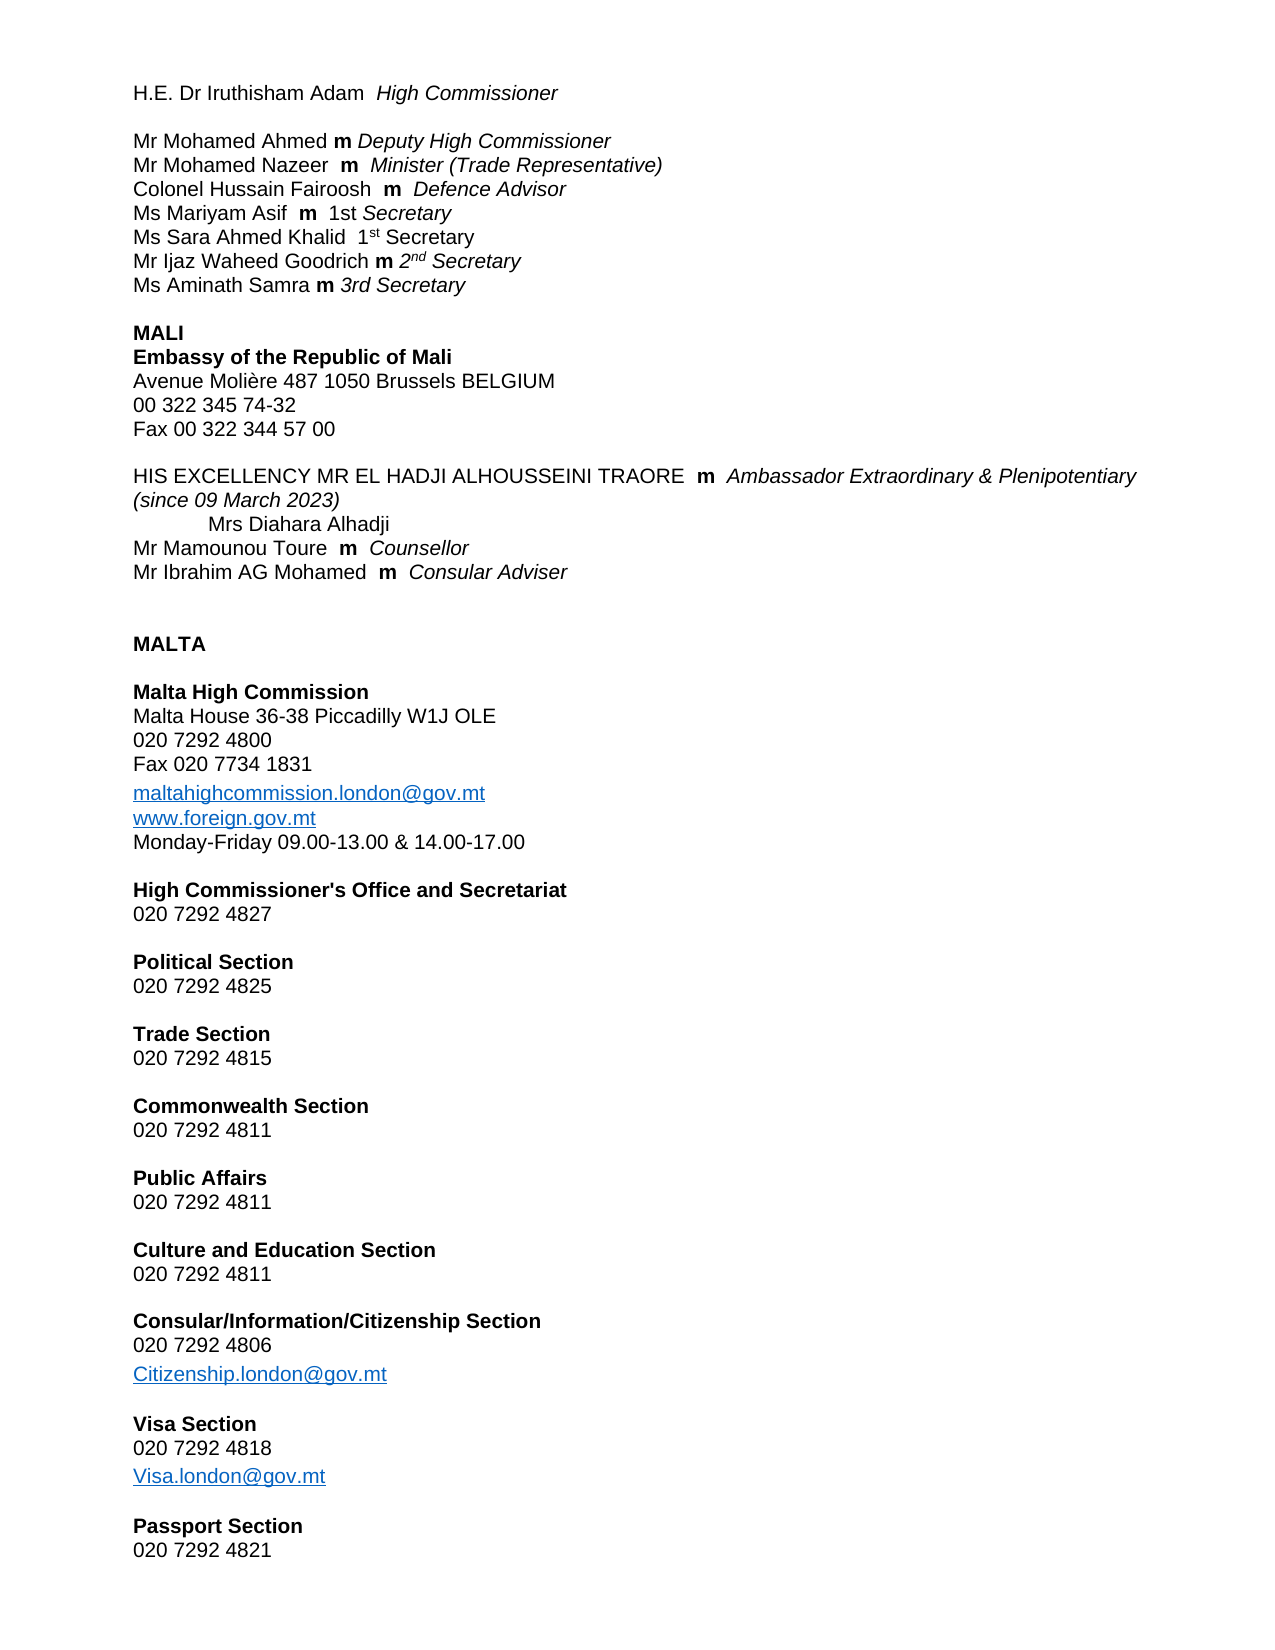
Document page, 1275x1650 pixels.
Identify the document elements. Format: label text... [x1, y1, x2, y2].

text Colonel Hussain Fairoosh m Defence Advisor [133, 177, 1181, 201]
text 020 7292 4806 [133, 1333, 1181, 1357]
text MALTA [133, 632, 1181, 656]
text Malta House 36-38 Piccadilly W1J OLE [133, 704, 1181, 728]
text 020 7292 4800 [133, 728, 1181, 752]
text Political Section [133, 950, 1181, 974]
text Visa.london@gov.mt [133, 1460, 1181, 1490]
text Monday-Friday 09.00-13.00 & 14.00-17.00 [133, 830, 1181, 854]
text 020 7292 4815 [133, 1046, 1181, 1070]
text Ms Sara Ahmed Khalid 1st Secretary [133, 225, 1181, 249]
text Mr Mamounou Toure m Counsellor [133, 536, 1181, 560]
text Public Affairs [133, 1166, 1181, 1189]
text Consular/Information/Citizenship Section [133, 1309, 1181, 1333]
text 020 7292 4811 [133, 1261, 1181, 1285]
text Avenue Molière 487 1050 Brussels BELGIUM [133, 368, 1181, 392]
text Mr Ijaz Waheed Goodrich m 2nd Secretary [133, 249, 1181, 273]
text Fax 020 7734 1831 [133, 752, 1181, 776]
text 020 7292 4811 [133, 1189, 1181, 1213]
text MALI [133, 321, 1181, 344]
text Embassy of the Republic of Mali [133, 344, 1181, 368]
text Commonwealth Section [133, 1094, 1181, 1118]
text Visa Section [133, 1412, 1181, 1436]
text Mr Ibrahim AG Mohamed m Consular Adviser [133, 560, 1181, 584]
text Trade Section [133, 1022, 1181, 1046]
text 020 7292 4827 [133, 902, 1181, 926]
text www.foreign.gov.mt [133, 806, 1181, 830]
text 020 7292 4821 [133, 1538, 1181, 1562]
text 020 7292 4825 [133, 974, 1181, 998]
text Citizenship.london@gov.mt [133, 1357, 1181, 1388]
text maltahighcommission.london@gov.mt [133, 776, 1181, 806]
text Culture and Education Section [133, 1237, 1181, 1261]
text 00 322 345 74-32 [133, 392, 1181, 416]
text Passport Section [133, 1514, 1181, 1538]
text Mr Mohamed Nazeer m Minister (Trade Representative) [133, 153, 1181, 177]
text Fax 00 322 344 57 00 [133, 416, 1181, 440]
text 020 7292 4811 [133, 1118, 1181, 1142]
text Mrs Diahara Alhadji [133, 512, 1181, 536]
text 020 7292 4818 [133, 1436, 1181, 1460]
text Malta High Commission [133, 680, 1181, 704]
text High Commissioner's Office and Secretariat [133, 878, 1181, 902]
text HIS EXCELLENCY MR EL HADJI ALHOUSSEINI TRAORE m Ambassador Extraordinary & Plenipotentiary (since 09 March 2023) [133, 464, 1181, 512]
text Ms Aminath Samra m 3rd Secretary [133, 273, 1181, 297]
text Ms Mariyam Asif m 1st Secretary [133, 201, 1181, 225]
text H.E. Dr Iruthisham Adam High Commissioner [133, 81, 1181, 105]
text Mr Mohamed Ahmed m Deputy High Commissioner [133, 129, 1181, 153]
